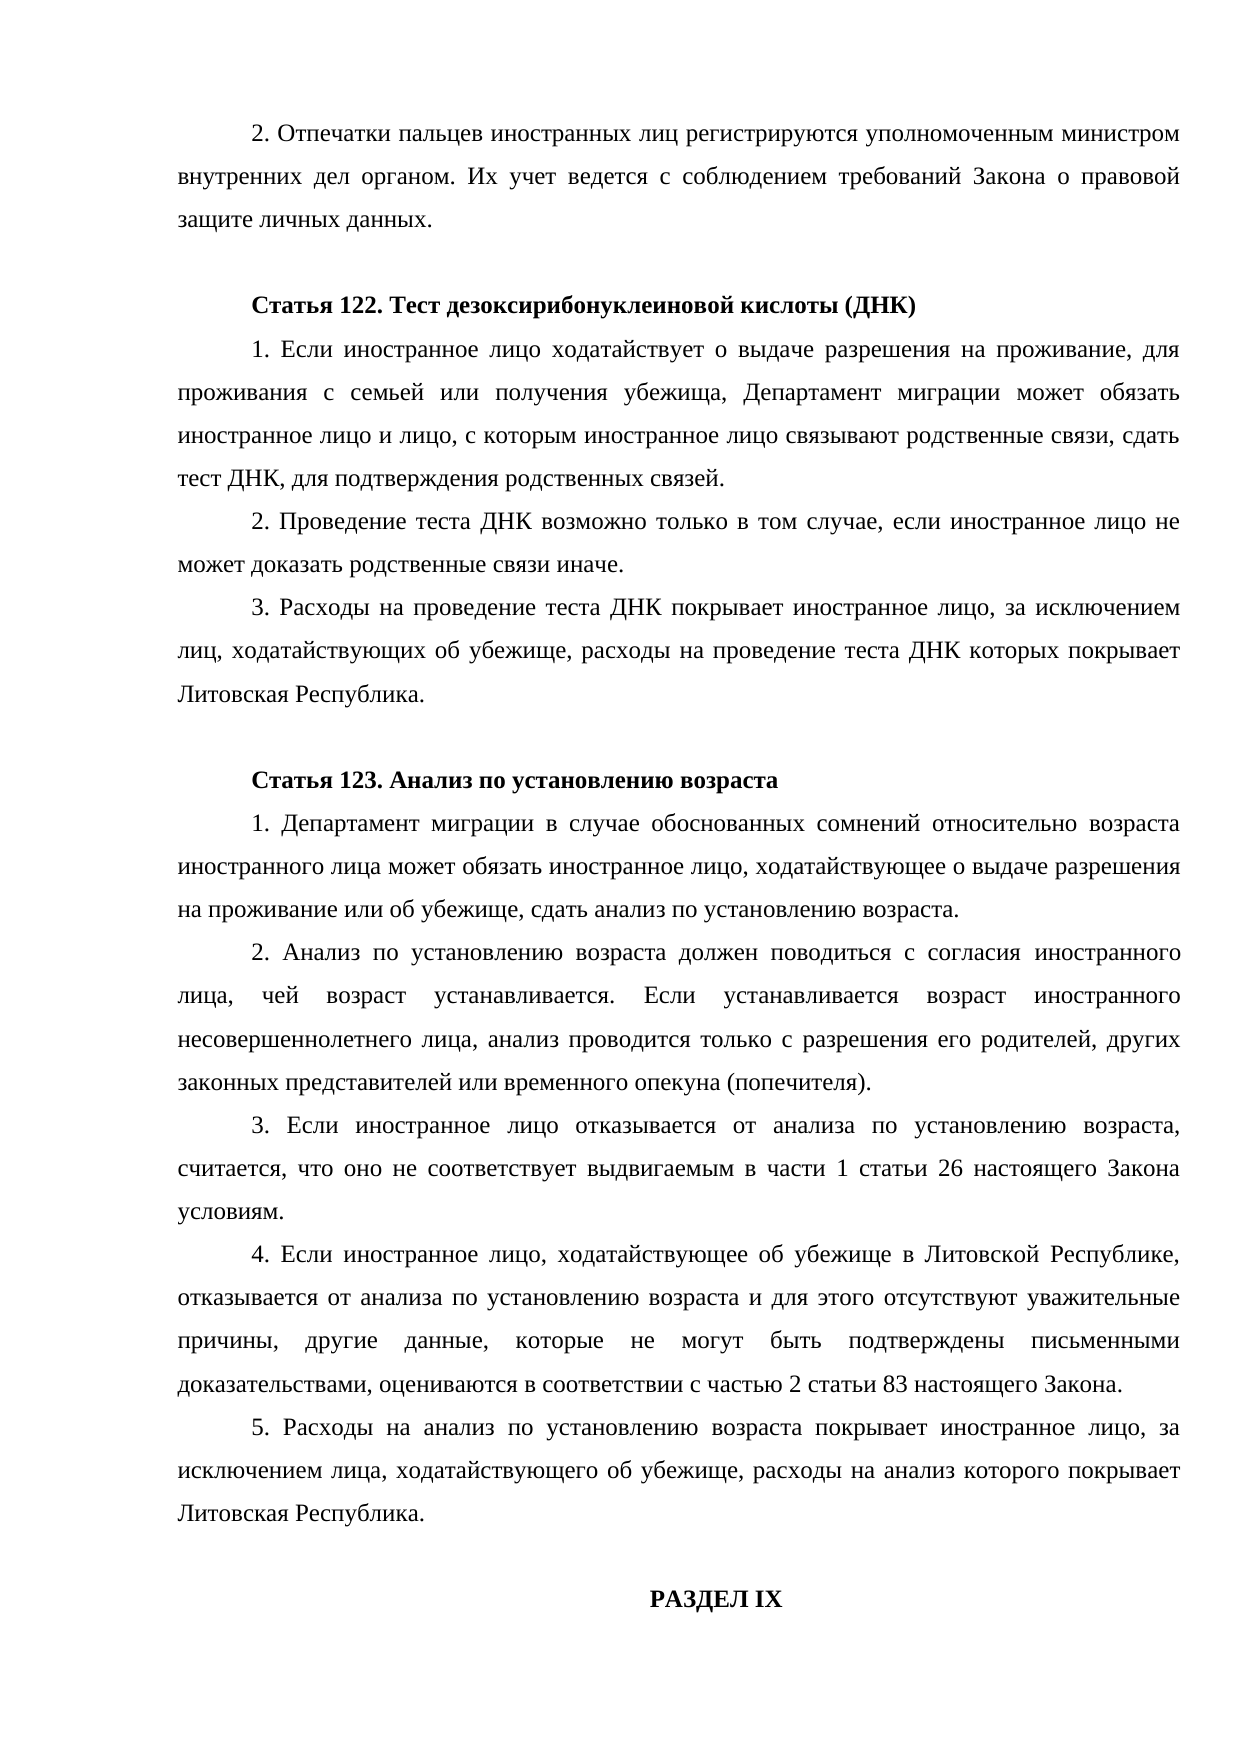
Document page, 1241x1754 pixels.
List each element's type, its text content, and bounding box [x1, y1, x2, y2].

text 3. Расходы на проведение теста ДНК покрывает иностранное лицо, за исключением лиц, ходатайствующих об убежище, расходы на проведение теста ДНК которых покрывает Литовская Республика. [177, 592, 1181, 707]
text Статья 123. Анализ по установлению возраста [177, 765, 1181, 794]
text РАЗДЕЛ IX [177, 1584, 1181, 1613]
text Статья 122. Тест дезоксирибонуклеиновой кислоты (ДНК) [177, 291, 1181, 319]
text 2. Отпечатки пальцев иностранных лиц регистрируются уполномоченным министром внутренних дел органом. Их учет ведется с соблюдением требований Закона о правовой защите личных данных. [177, 118, 1181, 233]
text 3. Если иностранное лицо отказывается от анализа по установлению возраста, считается, что оно не соответствует выдвигаемым в части 1 статьи 26 настоящего Закона условиям. [177, 1110, 1181, 1225]
text 2. Проведение теста ДНК возможно только в том случае, если иностранное лицо не может доказать родственные связи иначе. [177, 506, 1181, 578]
text 4. Если иностранное лицо, ходатайствующее об убежище в Литовской Республике, отказывается от анализа по установлению возраста и для этого отсутствуют уважительные причины, другие данные, которые не могут быть подтверждены письменными доказательствами, оцениваются в соответствии с частью 2 статьи 83 настоящего Закона. [177, 1239, 1181, 1397]
text 5. Расходы на анализ по установлению возраста покрывает иностранное лицо, за исключением лица, ходатайствующего об убежище, расходы на анализ которого покрывает Литовская Республика. [177, 1412, 1181, 1527]
text 1. Если иностранное лицо ходатайствует о выдаче разрешения на проживание, для проживания с семьей или получения убежища, Департамент миграции может обязать иностранное лицо и лицо, с которым иностранное лицо связывают родственные связи, сдать тест ДНК, для подтверждения родственных связей. [177, 334, 1181, 492]
text 1. Департамент миграции в случае обоснованных сомнений относительно возраста иностранного лица может обязать иностранное лицо, ходатайствующее о выдаче разрешения на проживание или об убежище, сдать анализ по установлению возраста. [177, 808, 1181, 923]
text 2. Анализ по установлению возраста должен поводиться с согласия иностранного лица, чей возраст устанавливается. Если устанавливается возраст иностранного несовершеннолетнего лица, анализ проводится только с разрешения его родителей, других законных представителей или временного опекуна (попечителя). [177, 937, 1181, 1096]
